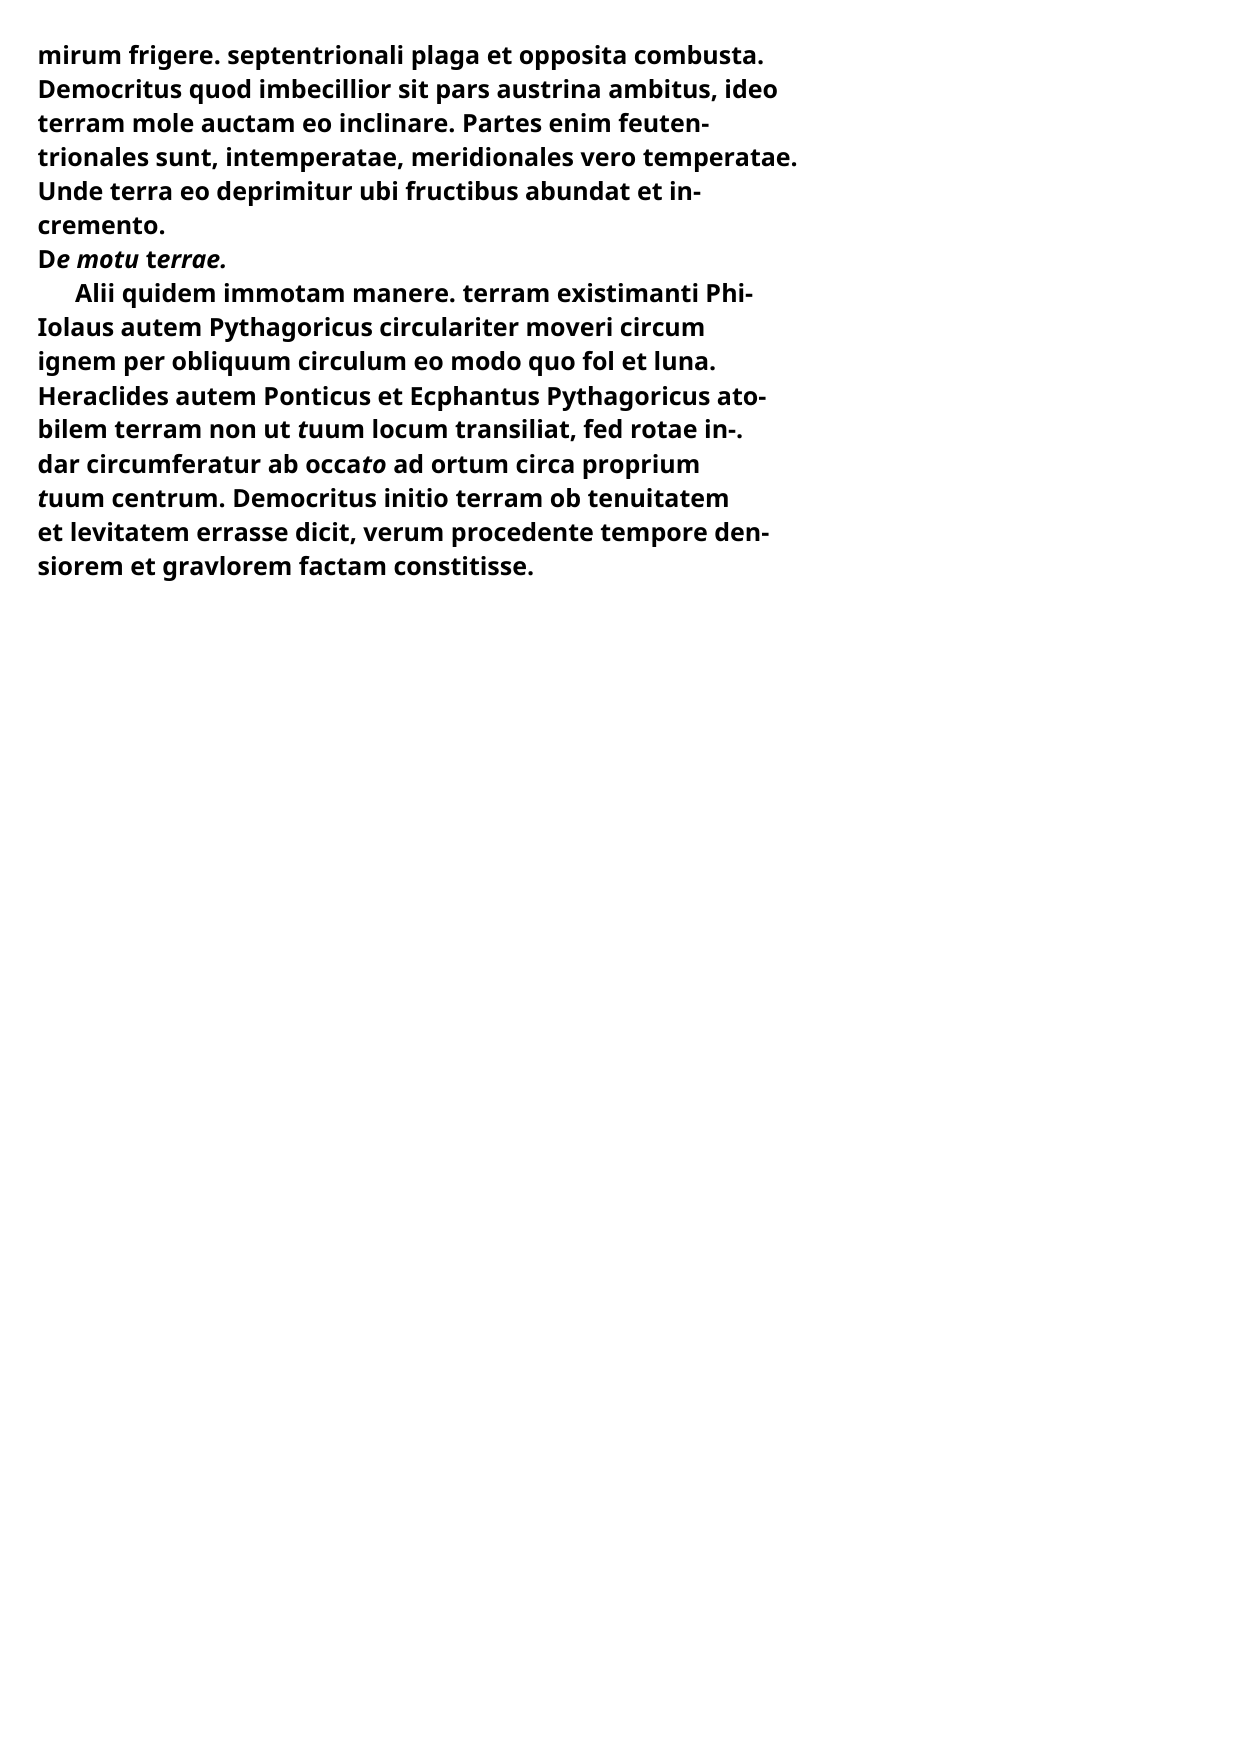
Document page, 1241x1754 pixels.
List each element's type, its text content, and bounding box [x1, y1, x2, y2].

text mirum frigere. septentrionali plaga et opposita combusta. Democritus quod imbecillior sit pars austrina ambitus, ideo terram mole auctam eo inclinare. Partes enim feuten- trionales sunt, intemperatae, meridionales vero temperatae. Unde terra eo deprimitur ubi fructibus abundat et in- cremento. [37, 37, 1203, 242]
text Alii quidem immotam manere. terram existimanti Phi- Iolaus autem Pythagoricus circulariter moveri circum ignem per obliquum circulum eo modo quo fol et luna. Heraclides autem Ponticus et Ecphantus Pythagoricus ato- bilem terram non ut tuum locum transiliat, fed rotae in-. dar circumferatur ab occato ad ortum circa proprium tuum centrum. Democritus initio terram ob tenuitatem et levitatem errasse dicit, verum procedente tempore den- siorem et gravlorem factam constitisse. [37, 276, 1203, 582]
text De motu terrae. [37, 242, 1203, 276]
